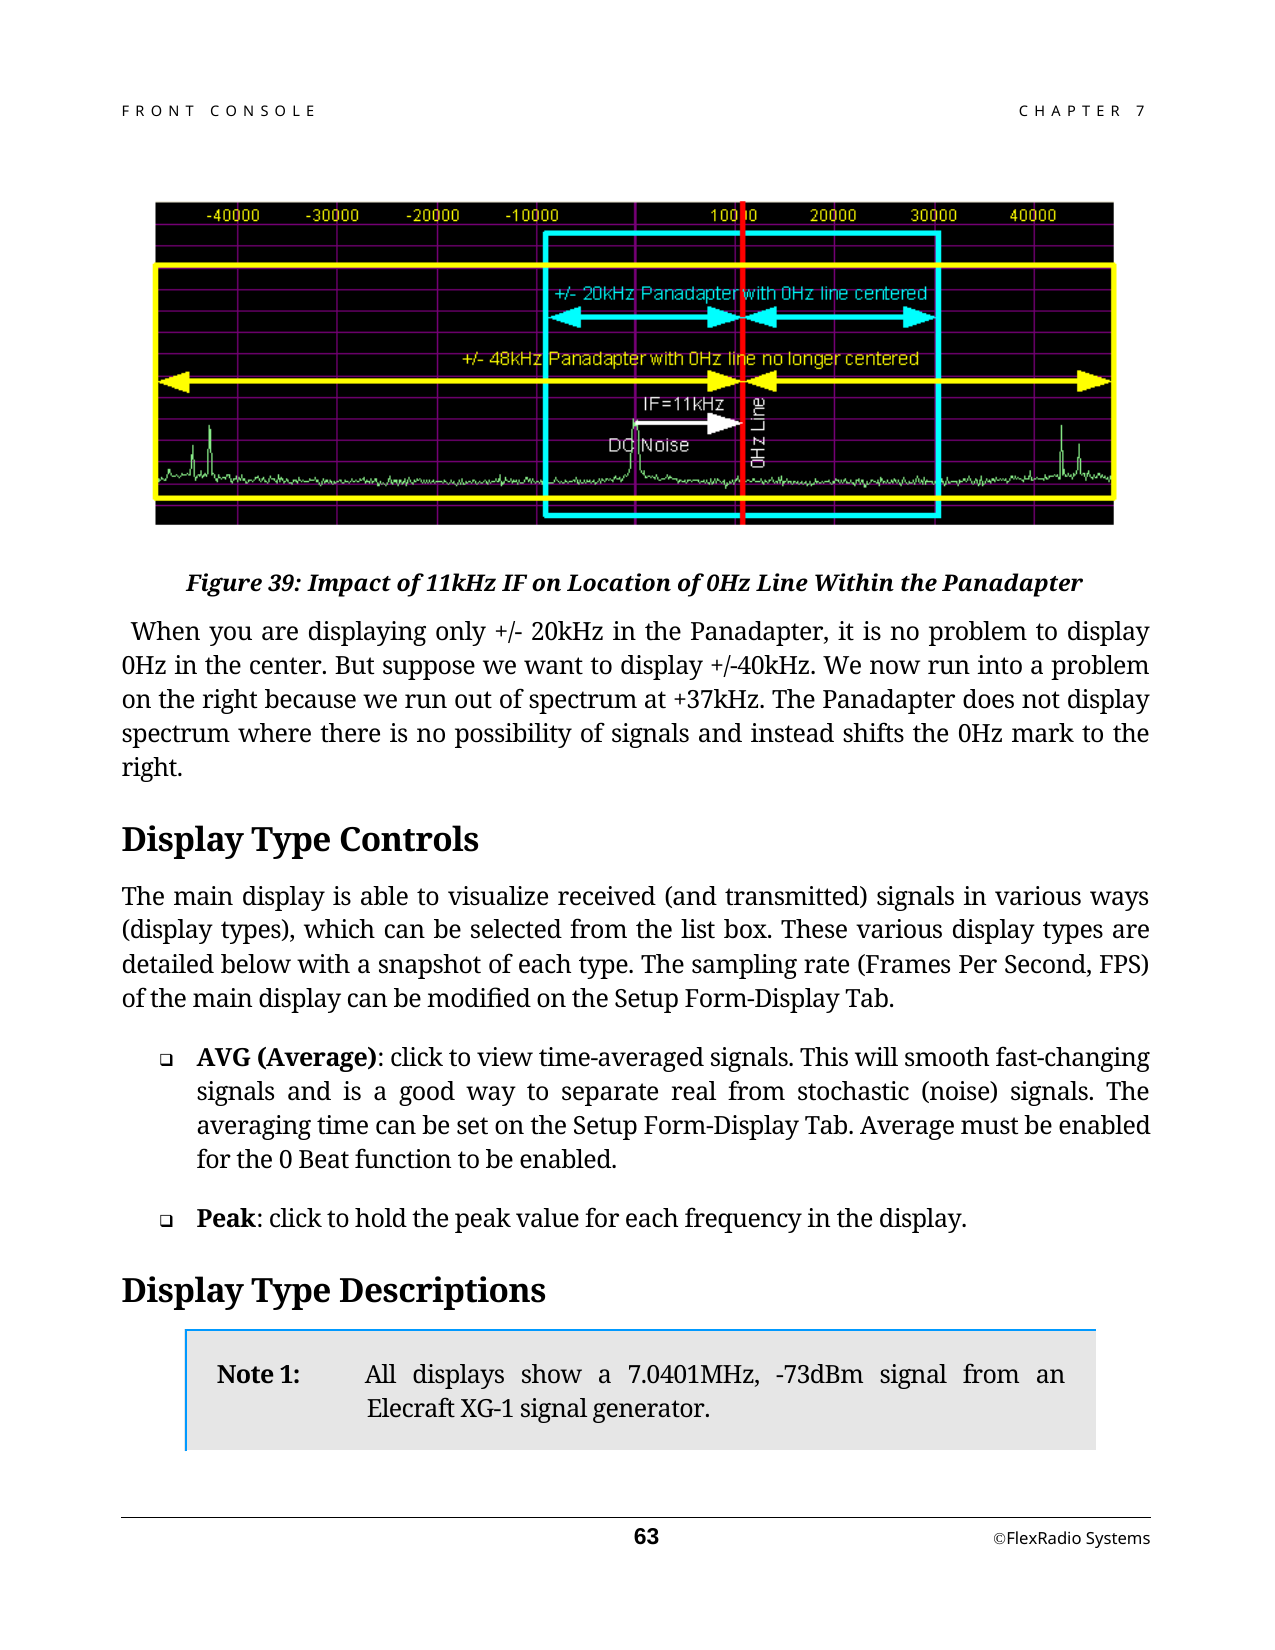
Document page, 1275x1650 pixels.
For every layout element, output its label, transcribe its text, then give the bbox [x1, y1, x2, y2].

text Note 1: All displays show a 7.0401MHz, -73dBm signal from an Elecraft XG-1 signal generator. [187, 1331, 1096, 1450]
text When you are displaying only +/- 20kHz in the Panadapter, it is no problem to display 0Hz in the center. But suppose we want to display +/-40kHz. We now run into a problem on the right because we run out of spectrum at +37kHz. The Panadapter does not display spectrum where there is no possibility of signals and instead shifts the 0Hz mark to the right. [121, 613, 1151, 784]
text Figure 39: Impact of 11kHz IF on Location of 0Hz Line Within the Panadapter [121, 567, 1151, 598]
subtitle Display Type Descriptions [121, 1267, 1151, 1313]
list AVG (Average): click to view time-averaged signals. This will smooth fast-changing signals and is a good way to separate real from stochastic (noise) signals. The averaging time can be set on the Setup Form-Display Tab. Average must be enabled for the 0 Beat function to be enabled. [159, 1039, 1151, 1176]
text The main display is able to visualize received (and transmitted) signals in various ways (display types), which can be selected from the list box. These various display types are detailed below with a snapshot of each type. The sampling rate (Frames Per Second, FPS) of the main display can be modified on the Setup Form-Display Tab. [121, 878, 1151, 1014]
picture [138, 196, 1133, 533]
subtitle Display Type Controls [121, 816, 1151, 862]
list Peak: click to hold the peak value for each frequency in the display. [159, 1201, 1151, 1235]
